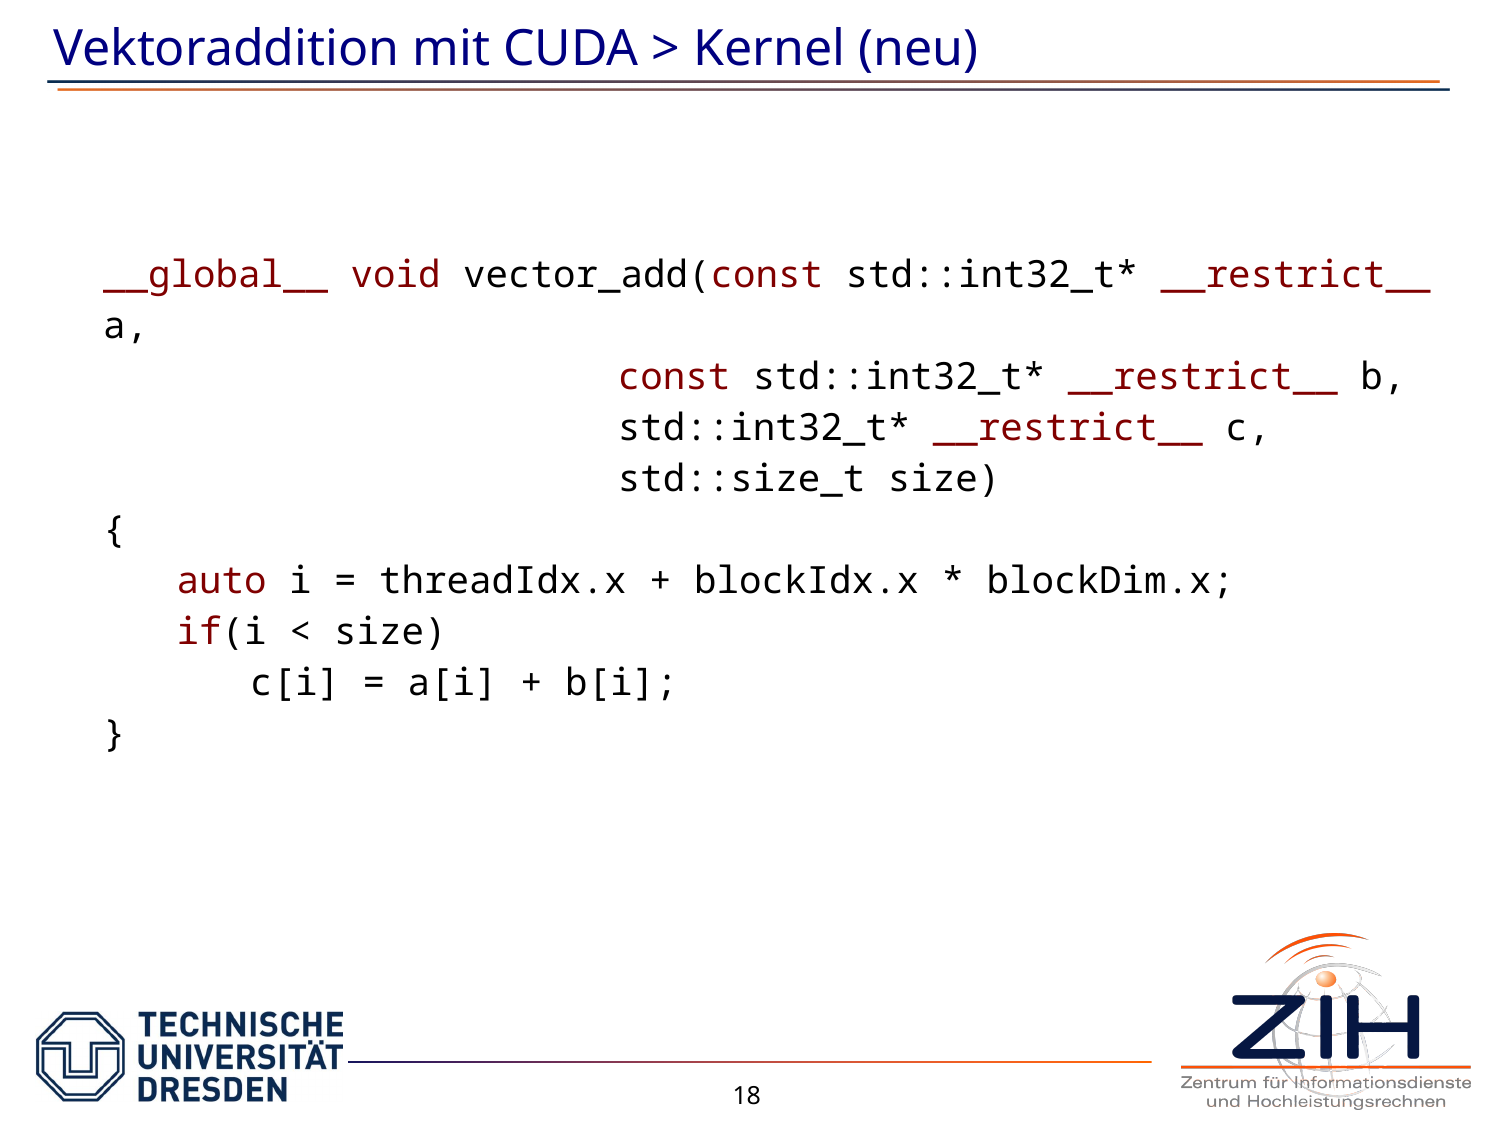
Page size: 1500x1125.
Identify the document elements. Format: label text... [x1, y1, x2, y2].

picture [35, 1011, 343, 1102]
list __global__ void vector_add(const std::int32_t* __restrict__ a, const std::int32_t* __restrict__ b, std::int32_t* __restrict__ c, std::size_t size) { auto i = threadIdx.x + blockIdx.x * blockDim.x; if(i < size) c[i] = a[i] + b[i]; } [29, 118, 1486, 968]
title Vektoraddition mit CUDA > Kernel (neu) [53, 12, 1453, 81]
picture [47, 80, 1450, 91]
picture [1181, 968, 1471, 1110]
